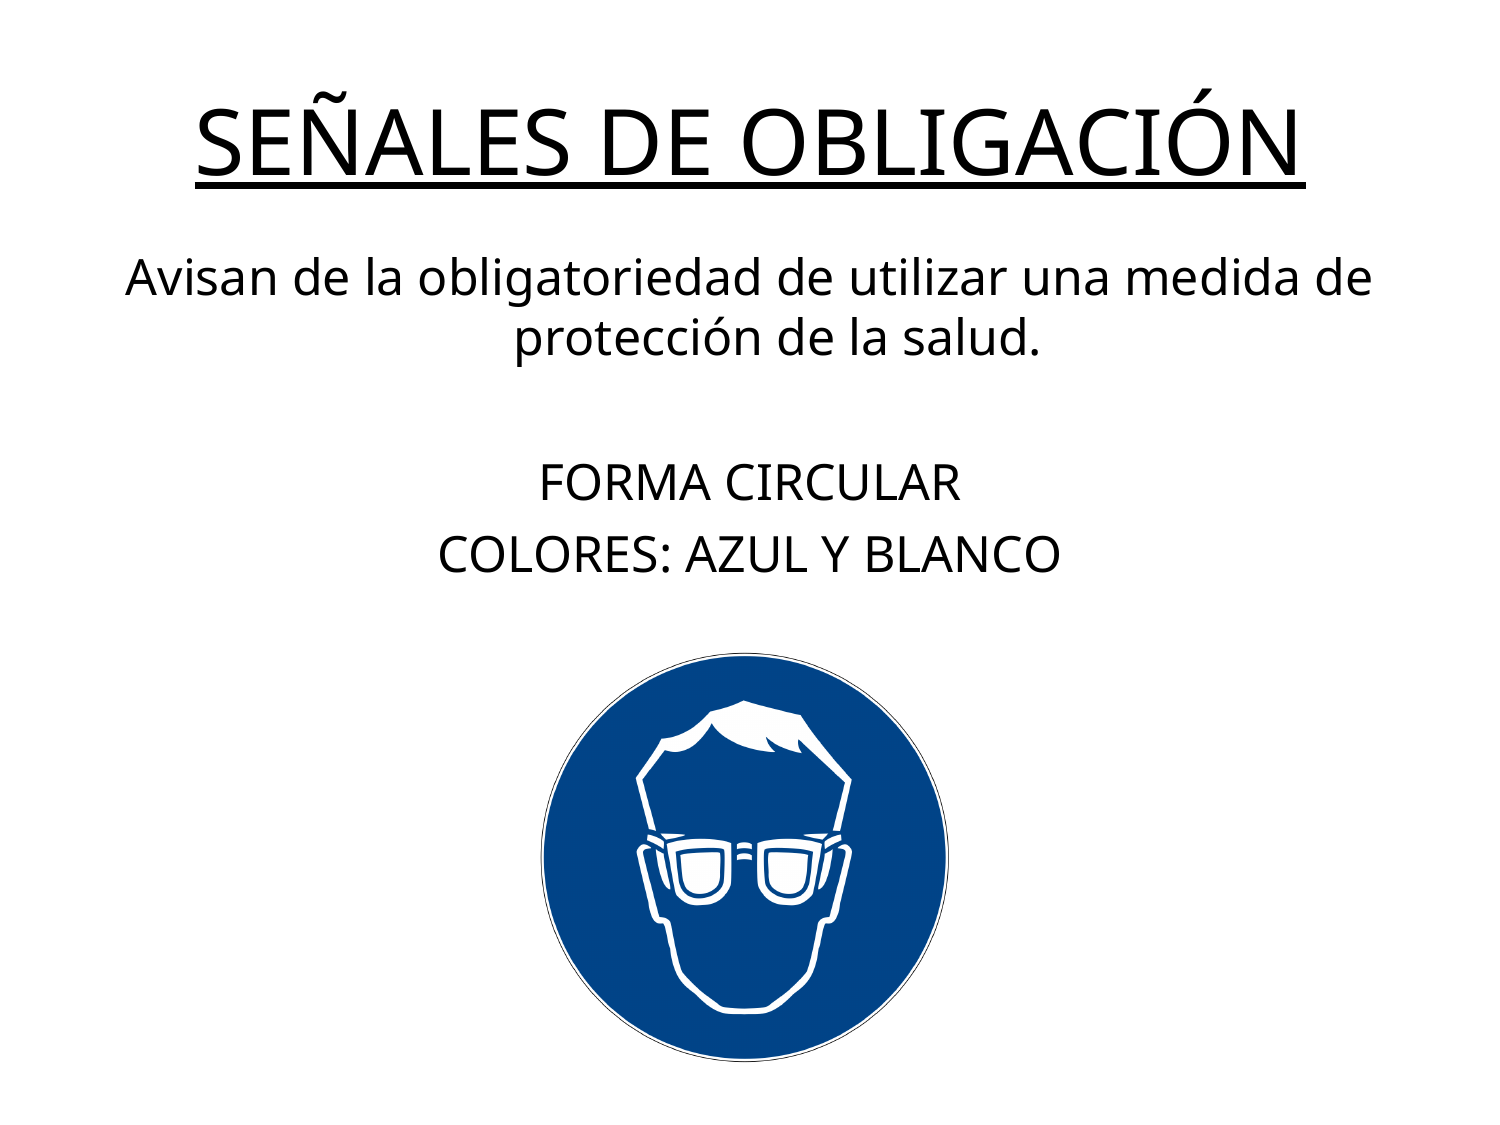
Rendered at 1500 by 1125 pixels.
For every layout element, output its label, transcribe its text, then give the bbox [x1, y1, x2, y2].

list Avisan de la obligatoriedad de utilizar una medida de protección de la salud. FORMA CIRCULAR COLORES: AZUL Y BLANCO [75, 237, 1426, 1075]
picture [537, 650, 951, 1065]
title SEÑALES DE OBLIGACIÓN [75, 45, 1426, 233]
